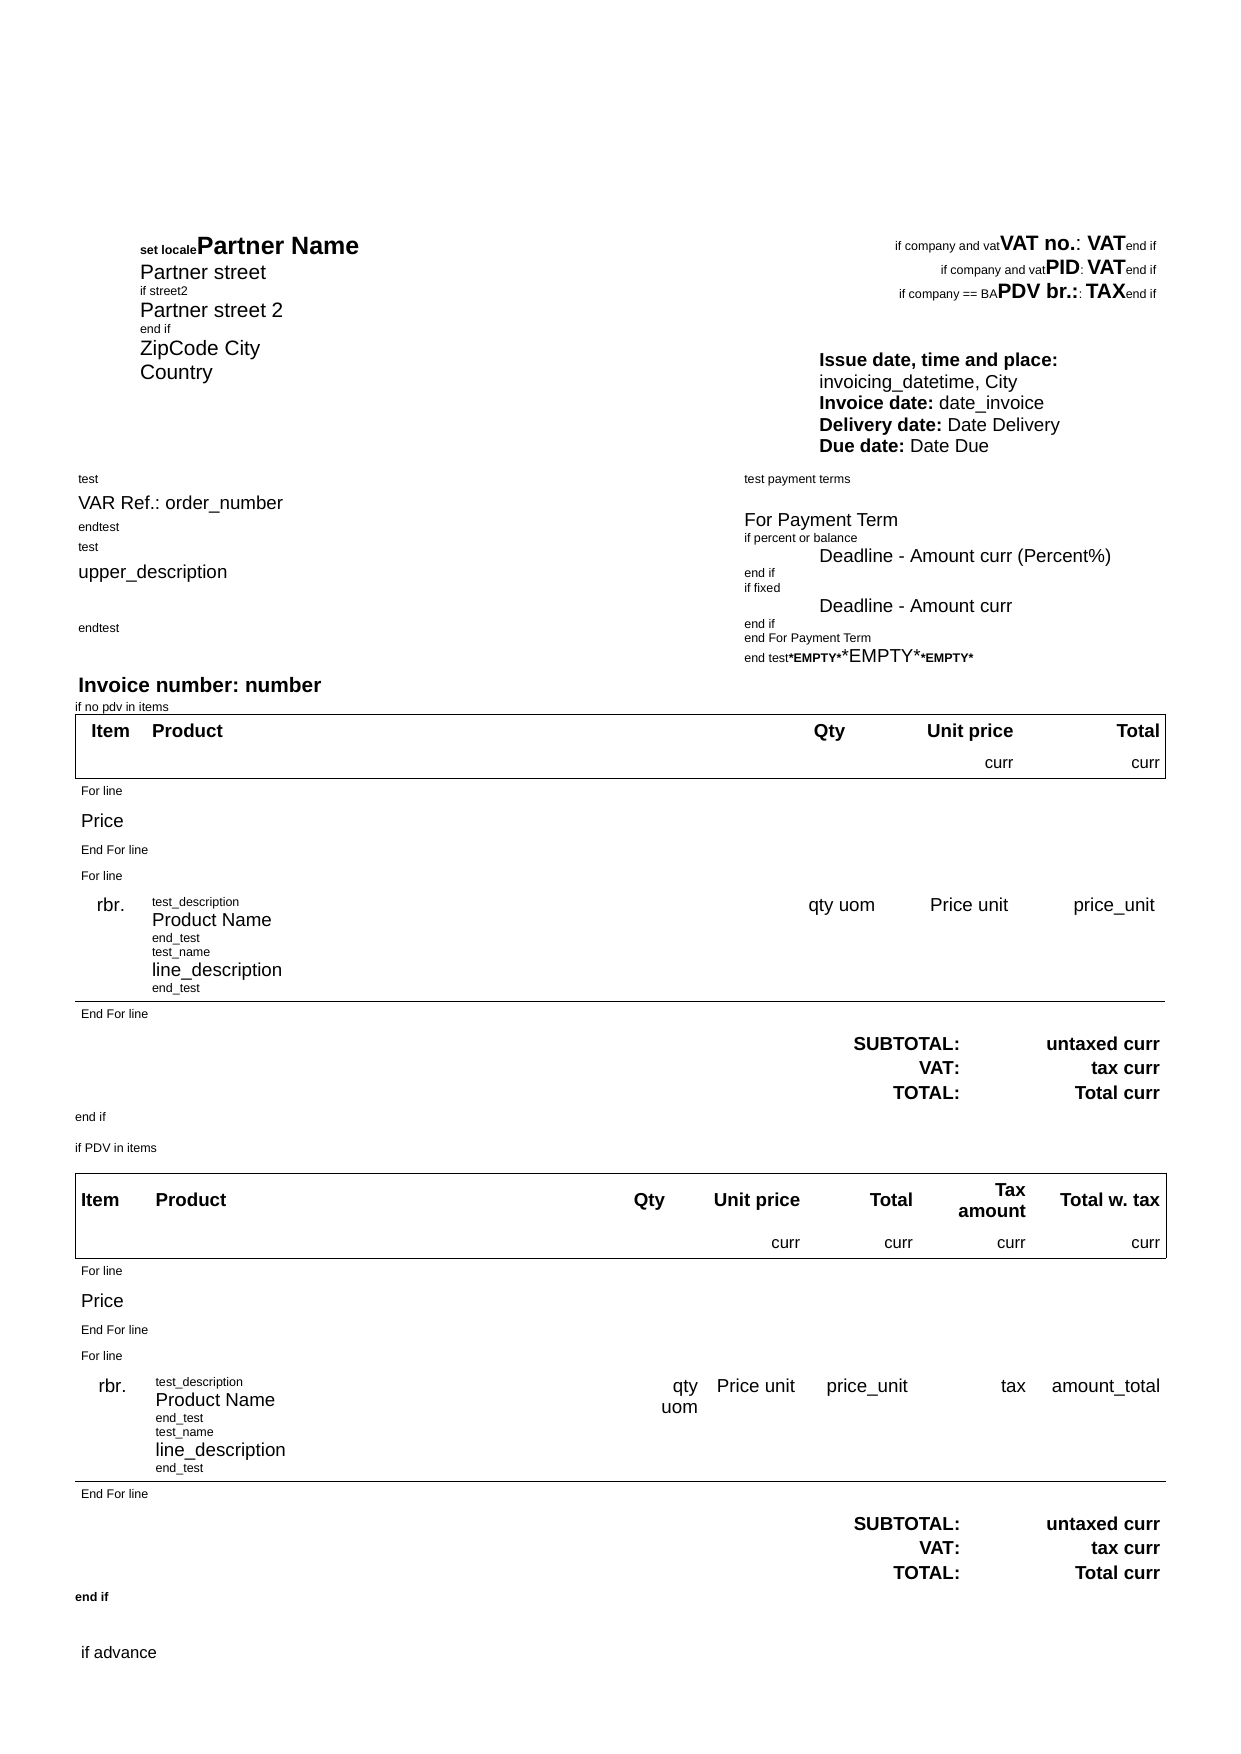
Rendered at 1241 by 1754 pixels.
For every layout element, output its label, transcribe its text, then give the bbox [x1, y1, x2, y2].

table_cell curr [919, 1228, 1031, 1258]
table_cell amount_total [1031, 1369, 1166, 1481]
text if no pdv in items [75, 700, 1138, 714]
table_cell price_unit [806, 1369, 918, 1481]
table_cell tax [919, 1369, 1031, 1481]
table_header Unit price [703, 1174, 806, 1227]
table_header set localePartner Name Partner street if street2 Partner street 2 end if ZipCode City Country [134, 225, 813, 462]
table_header Total [1019, 715, 1165, 747]
table_cell [150, 1228, 628, 1258]
table_cell test [75, 469, 741, 489]
table_cell Price [75, 804, 1165, 837]
table_header Product [146, 715, 778, 747]
text end if [75, 1109, 1165, 1123]
table_cell Invoice number: number [75, 670, 1162, 700]
table_cell [76, 1228, 149, 1258]
table_cell End For line [75, 1002, 1165, 1027]
text if PDV in items [75, 1141, 1165, 1155]
table_cell Price [75, 1284, 1166, 1317]
table_cell End For line [75, 1317, 1166, 1343]
table_cell [628, 1228, 703, 1258]
table_cell curr [881, 747, 1019, 778]
table_header Product [150, 1174, 628, 1227]
table_header Item [76, 715, 146, 747]
table_cell curr [703, 1228, 806, 1258]
table_header Tax amount [919, 1174, 1031, 1227]
text end if [75, 1589, 1165, 1604]
table_header SUBTOTAL: VAT: TOTAL: [75, 1027, 966, 1109]
table_cell curr [1031, 1228, 1166, 1258]
table_header Qty [778, 715, 881, 747]
table_header Item [76, 1174, 149, 1227]
table_header Total w. tax [1031, 1174, 1166, 1227]
table_cell endtest [75, 585, 741, 670]
table_cell test_description Product Name end_test test_name line_description end_test [150, 1369, 628, 1481]
table_cell For line [75, 1343, 1166, 1369]
table_cell End For line [75, 837, 1165, 863]
table_cell qty uom [778, 889, 881, 1001]
table_header Total [806, 1174, 918, 1227]
table_header if company and vatVAT no.: VATend if if company and vatPID: VATend if if company == BAPDV br.:: TAXend if [813, 225, 1162, 343]
table_cell End For line [75, 1482, 1166, 1507]
table_header SUBTOTAL: VAT: TOTAL: [75, 1507, 966, 1589]
table_cell [778, 747, 881, 778]
table_header if advance [75, 1637, 1165, 1667]
table_cell endtest [75, 517, 741, 537]
table_cell curr [1019, 747, 1165, 778]
table_cell Price unit [881, 889, 1019, 1001]
table_header Unit price [881, 715, 1019, 747]
table_cell price_unit [1019, 889, 1165, 1001]
table_cell Issue date, time and place: invoicing_datetime, City Invoice date: date_invoice Delivery date: Date Delivery Due date: Date Due [813, 343, 1162, 462]
table_header [75, 463, 741, 468]
table_cell Price unit [703, 1369, 806, 1481]
table_cell [146, 747, 778, 778]
table_cell [76, 747, 146, 778]
table_header test payment terms For Payment Term if percent or balance Deadline - Amount curr (Percent%) end if if fixed Deadline - Amount curr end if end For Payment Term end test*EMPTY**EMPTY**EMPTY* [741, 463, 1162, 670]
table_cell VAR Ref.: order_number [75, 489, 741, 517]
table_cell test [75, 537, 741, 557]
table_cell curr [806, 1228, 918, 1258]
table_header untaxed curr tax curr Total curr [966, 1507, 1166, 1589]
table_cell test_description Product Name end_test test_name line_description end_test [146, 889, 778, 1001]
table_cell upper_description [75, 558, 741, 585]
table_cell For line [75, 779, 1165, 804]
table_header Qty [628, 1174, 703, 1227]
table_header [75, 225, 134, 462]
table_cell For line [75, 1259, 1166, 1284]
table_cell For line [75, 863, 1165, 888]
table_cell rbr. [75, 1369, 149, 1481]
table_cell rbr. [75, 889, 146, 1001]
table_cell qty uom [628, 1369, 703, 1481]
table_header untaxed curr tax curr Total curr [966, 1027, 1165, 1109]
table_header [75, 1604, 1165, 1637]
